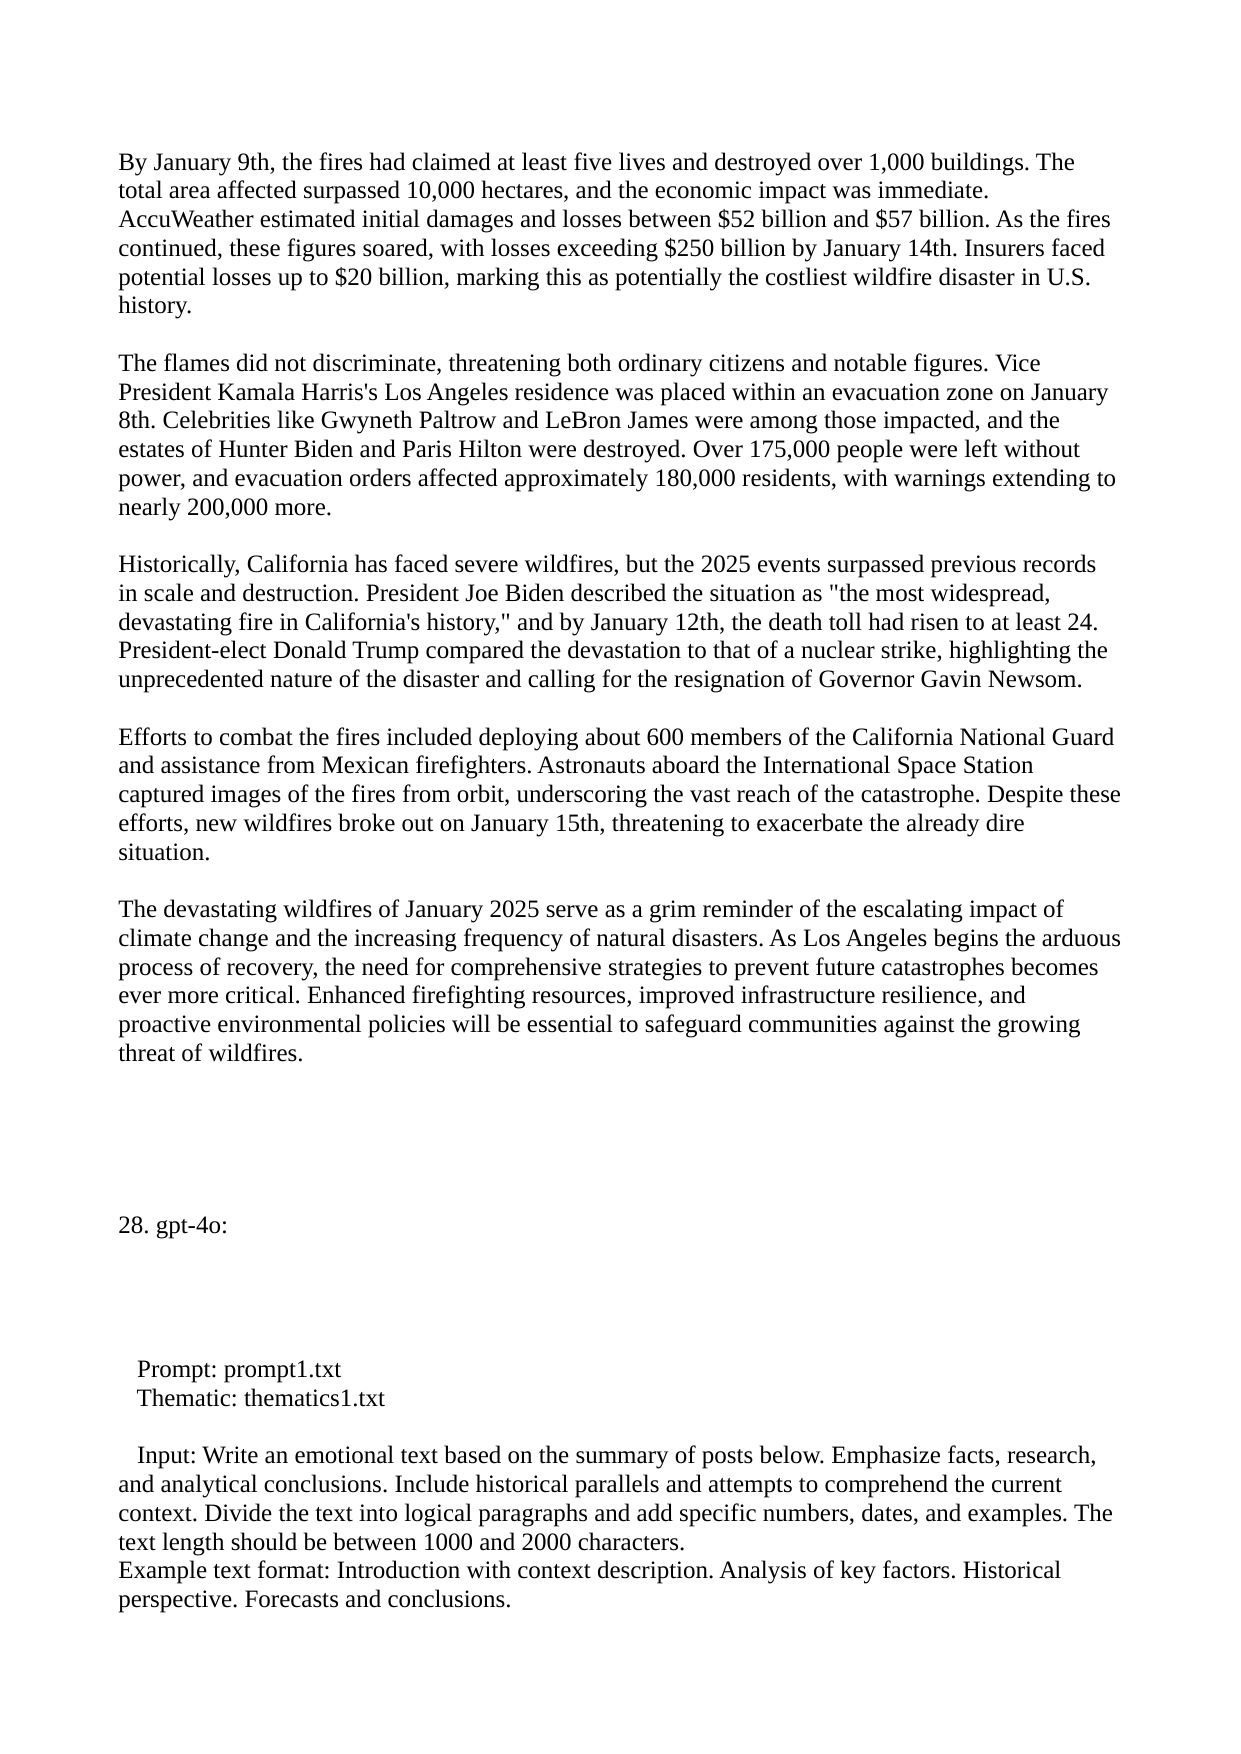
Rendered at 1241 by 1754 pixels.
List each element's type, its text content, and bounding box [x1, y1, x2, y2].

text Prompt: prompt1.txt [118, 1354, 1122, 1383]
text By January 9th, the fires had claimed at least five lives and destroyed over 1,000 buildings. The total area affected surpassed 10,000 hectares, and the economic impact was immediate. AccuWeather estimated initial damages and losses between $52 billion and $57 billion. As the fires continued, these figures soared, with losses exceeding $250 billion by January 14th. Insurers faced potential losses up to $20 billion, marking this as potentially the costliest wildfire disaster in U.S. history. [118, 147, 1122, 319]
text Historically, California has faced severe wildfires, but the 2025 events surpassed previous records in scale and destruction. President Joe Biden described the situation as "the most widespread, devastating fire in California's history," and by January 12th, the death toll had risen to at least 24. President-elect Donald Trump compared the devastation to that of a nuclear strike, highlighting the unprecedented nature of the disaster and calling for the resignation of Governor Gavin Newsom. [118, 549, 1122, 693]
text The flames did not discriminate, threatening both ordinary citizens and notable figures. Vice President Kamala Harris's Los Angeles residence was placed within an evacuation zone on January 8th. Celebrities like Gwyneth Paltrow and LeBron James were among those impacted, and the estates of Hunter Biden and Paris Hilton were destroyed. Over 175,000 people were left without power, and evacuation orders affected approximately 180,000 residents, with warnings extending to nearly 200,000 more. [118, 348, 1122, 521]
text Efforts to combat the fires included deploying about 600 members of the California National Guard and assistance from Mexican firefighters. Astronauts aboard the International Space Station captured images of the fires from orbit, underscoring the vast reach of the catastrophe. Despite these efforts, new wildfires broke out on January 15th, threatening to exacerbate the already dire situation. [118, 722, 1122, 866]
text Example text format: Introduction with context description. Analysis of key factors. Historical perspective. Forecasts and conclusions. [118, 1556, 1122, 1613]
text Thematic: thematics1.txt [118, 1383, 1122, 1412]
text Input: Write an emotional text based on the summary of posts below. Emphasize facts, research, and analytical conclusions. Include historical parallels and attempts to comprehend the current context. Divide the text into logical paragraphs and add specific numbers, dates, and examples. The text length should be between 1000 and 2000 characters. [118, 1441, 1122, 1556]
text 28. gpt-4o: [118, 1211, 1122, 1239]
text The devastating wildfires of January 2025 serve as a grim reminder of the escalating impact of climate change and the increasing frequency of natural disasters. As Los Angeles begins the arduous process of recovery, the need for comprehensive strategies to prevent future catastrophes becomes ever more critical. Enhanced firefighting resources, improved infrastructure resilience, and proactive environmental policies will be essential to safeguard communities against the growing threat of wildfires. [118, 894, 1122, 1067]
